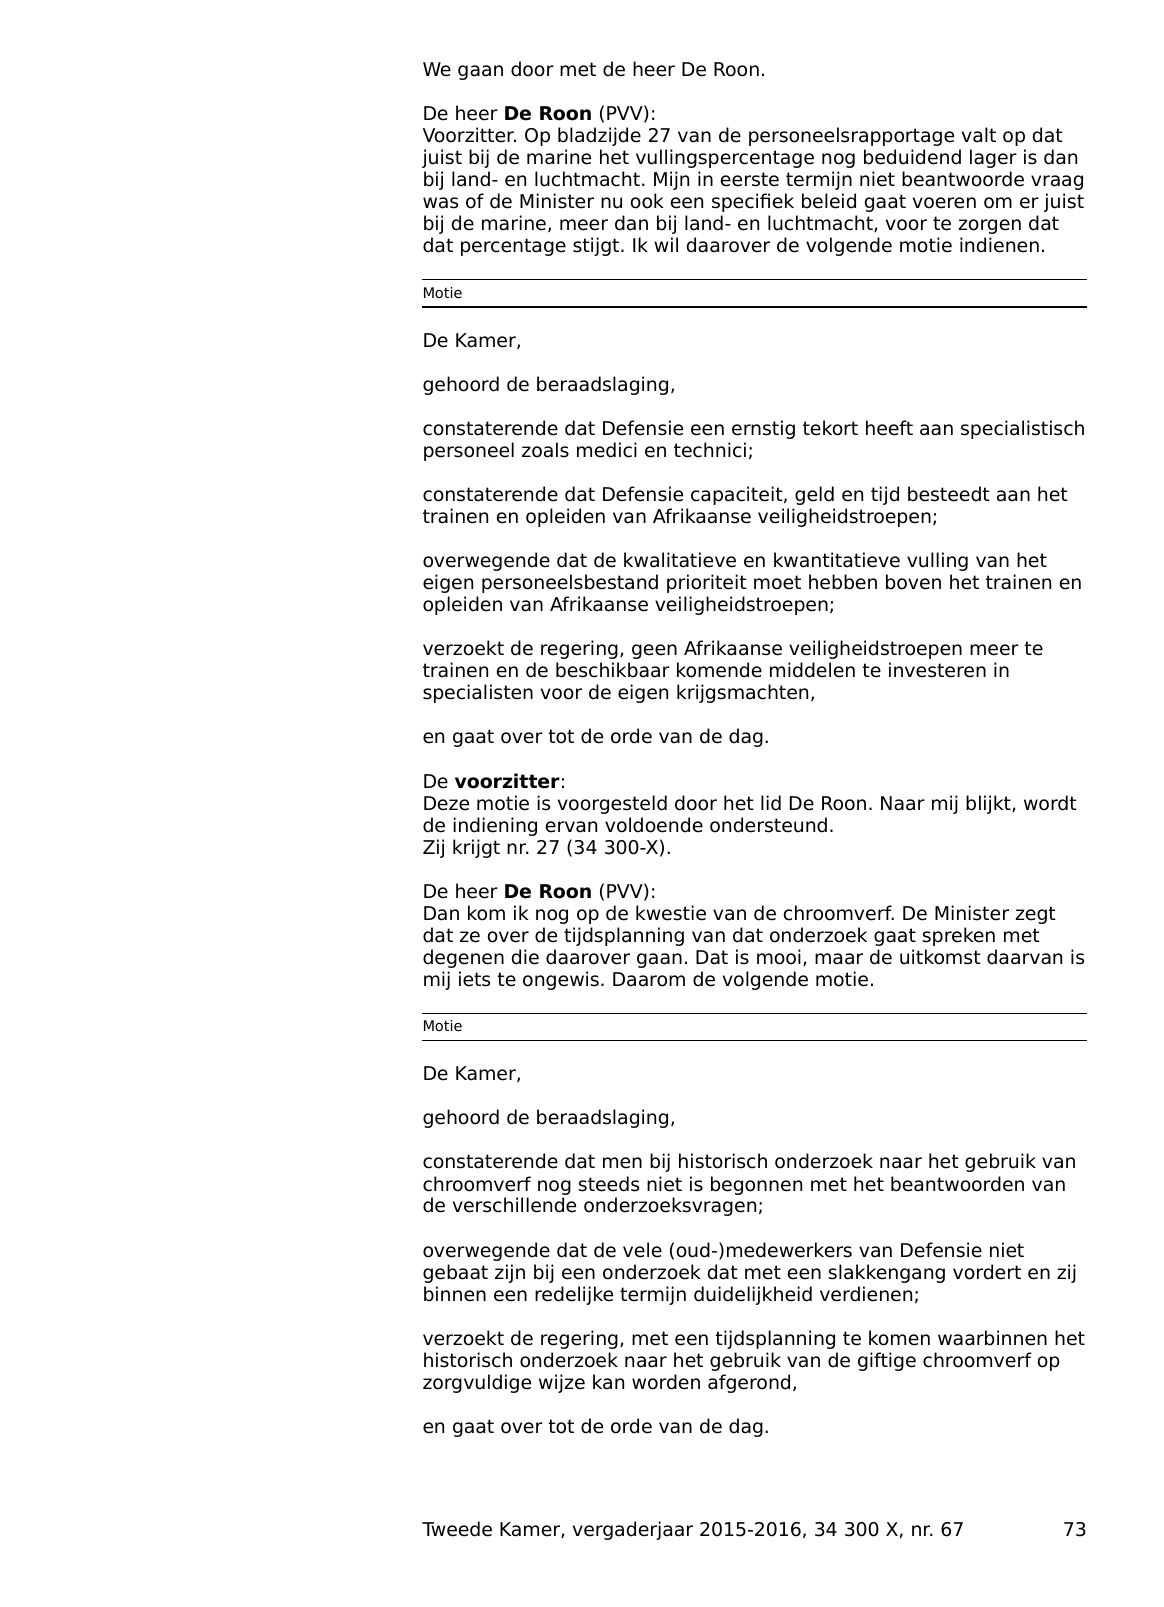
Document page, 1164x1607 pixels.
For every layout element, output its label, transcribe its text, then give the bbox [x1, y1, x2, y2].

text constaterende dat Defensie een ernstig tekort heeft aan specialistisch personeel zoals medici en technici; [422, 418, 1087, 462]
text Deze motie is voorgesteld door het lid De Roon. Naar mij blijkt, wordt de indiening ervan voldoende ondersteund. [422, 793, 1087, 837]
text verzoekt de regering, met een tijdsplanning te komen waarbinnen het historisch onderzoek naar het gebruik van de giftige chroomverf op zorgvuldige wijze kan worden afgerond, [422, 1328, 1087, 1394]
table_header Motie [422, 280, 1087, 306]
table_header Motie [422, 1014, 1087, 1040]
text en gaat over tot de orde van de dag. [422, 726, 1087, 748]
text gehoord de beraadslaging, [422, 1107, 1087, 1129]
text De Kamer, [422, 329, 1087, 352]
text We gaan door met de heer De Roon. [422, 59, 1087, 81]
text Zij krijgt nr. 27 (34 300-X). [422, 837, 1087, 858]
text Dan kom ik nog op de kwestie van de chroomverf. De Minister zegt dat ze over de tijdsplanning van dat onderzoek gaat spreken met degenen die daarover gaan. Dat is mooi, maar de uitkomst daarvan is mij iets te ongewis. Daarom de volgende motie. [422, 903, 1087, 991]
text gehoord de beraadslaging, [422, 374, 1087, 396]
text De voorzitter: [422, 771, 1087, 793]
text Voorzitter. Op bladzijde 27 van de personeelsrapportage valt op dat juist bij de marine het vullingspercentage nog beduidend lager is dan bij land- en luchtmacht. Mijn in eerste termijn niet beantwoorde vraag was of de Minister nu ook een specifiek beleid gaat voeren om er juist bij de marine, meer dan bij land- en luchtmacht, voor te zorgen dat dat percentage stijgt. Ik wil daarover de volgende motie indienen. [422, 125, 1087, 257]
text constaterende dat Defensie capaciteit, geld en tijd besteedt aan het trainen en opleiden van Afrikaanse veiligheidstroepen; [422, 484, 1087, 528]
text De Kamer, [422, 1063, 1087, 1085]
text en gaat over tot de orde van de dag. [422, 1416, 1087, 1438]
text overwegende dat de vele (oud-)medewerkers van Defensie niet gebaat zijn bij een onderzoek dat met een slakkengang vordert en zij binnen een redelijke termijn duidelijkheid verdienen; [422, 1239, 1087, 1306]
text overwegende dat de kwalitatieve en kwantitatieve vulling van het eigen personeelsbestand prioriteit moet hebben boven het trainen en opleiden van Afrikaanse veiligheidstroepen; [422, 550, 1087, 616]
text De heer De Roon (PVV): [422, 103, 1087, 125]
text verzoekt de regering, geen Afrikaanse veiligheidstroepen meer te trainen en de beschikbaar komende middelen te investeren in specialisten voor de eigen krijgsmachten, [422, 638, 1087, 704]
text De heer De Roon (PVV): [422, 881, 1087, 903]
text constaterende dat men bij historisch onderzoek naar het gebruik van chroomverf nog steeds niet is begonnen met het beantwoorden van de verschillende onderzoeksvragen; [422, 1151, 1087, 1217]
